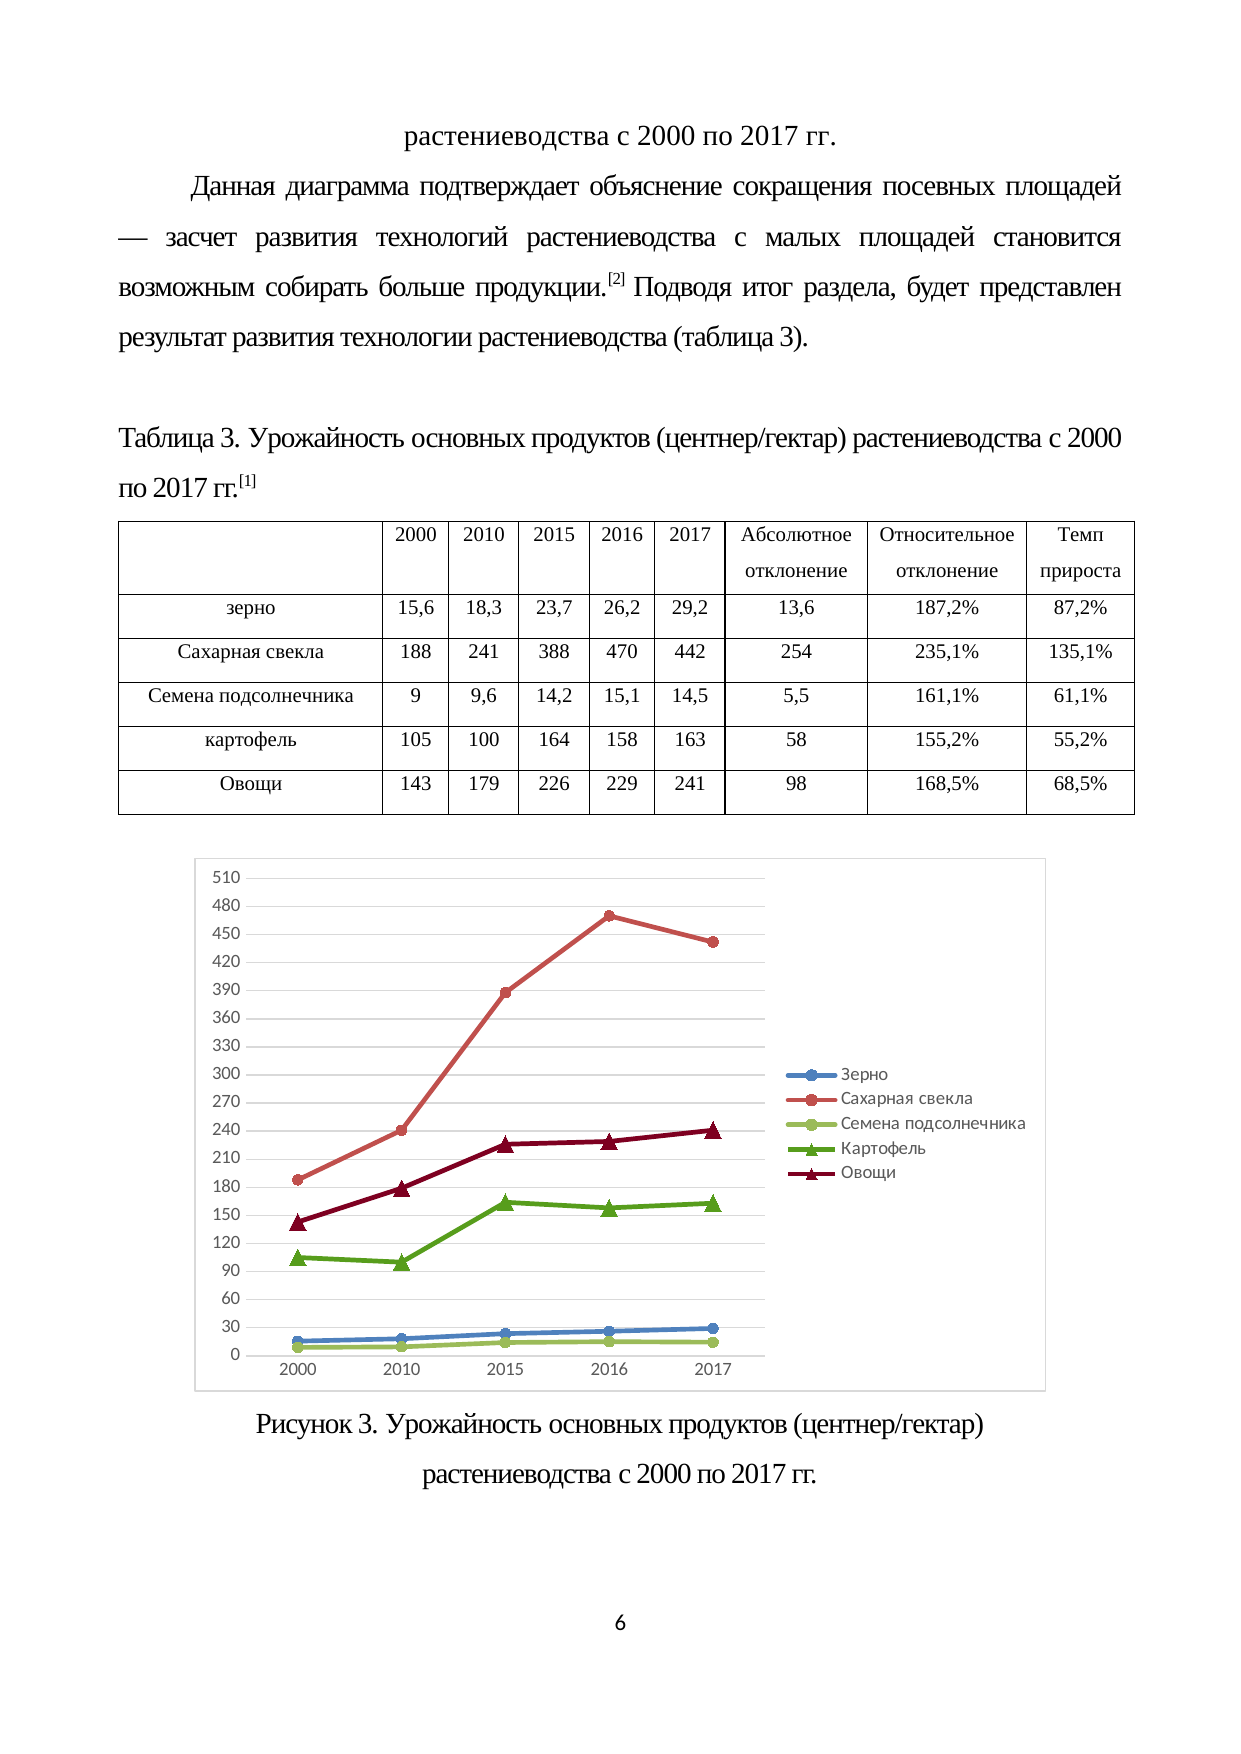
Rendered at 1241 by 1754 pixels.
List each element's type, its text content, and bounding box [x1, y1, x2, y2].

table_cell 179 [449, 771, 518, 813]
table_cell 100 [449, 727, 518, 769]
table_cell 9,6 [449, 683, 518, 726]
table_header Абсолютное отклонение [726, 522, 867, 594]
table_cell 135,1% [1027, 639, 1134, 682]
table_cell 15,6 [383, 595, 448, 638]
table_cell 9 [383, 683, 448, 726]
table_cell 26,2 [590, 595, 654, 638]
table_cell 87,2% [1027, 595, 1134, 638]
table_cell 226 [519, 771, 589, 813]
table_cell зерно [119, 595, 382, 638]
table_cell Семена подсолнечника [119, 683, 382, 726]
table_header 2015 [519, 522, 589, 594]
table_cell 68,5% [1027, 771, 1134, 813]
table_cell 229 [590, 771, 654, 813]
table_cell 163 [655, 727, 724, 769]
table_cell 143 [383, 771, 448, 813]
text растениеводства с 2000 по 2017 гг. [118, 1456, 1122, 1490]
table_cell 161,1% [868, 683, 1026, 726]
table_cell Овощи [119, 771, 382, 813]
table_cell 15,1 [590, 683, 654, 726]
table_header [119, 522, 382, 594]
table_cell 5,5 [726, 683, 867, 726]
table_header Относительное отклонение [868, 522, 1026, 594]
table_cell 55,2% [1027, 727, 1134, 769]
table_cell 235,1% [868, 639, 1026, 682]
table_cell 14,5 [655, 683, 724, 726]
table_cell 13,6 [726, 595, 867, 638]
table_cell Сахарная свекла [119, 639, 382, 682]
table_header 2010 [449, 522, 518, 594]
table_cell 105 [383, 727, 448, 769]
table_cell 254 [726, 639, 867, 682]
table_header Темп прироста [1027, 522, 1134, 594]
table_cell 18,3 [449, 595, 518, 638]
table_cell 241 [449, 639, 518, 682]
table_header 2000 [383, 522, 448, 594]
table_cell 164 [519, 727, 589, 769]
text растениеводства с 2000 по 2017 гг. [118, 118, 1122, 152]
table_cell 188 [383, 639, 448, 682]
table_cell 155,2% [868, 727, 1026, 769]
table_cell 388 [519, 639, 589, 682]
text Данная диаграмма подтверждает объяснение сокращения посевных площадей — засчет развития технологий растениеводства с малых площадей становится возможным собирать больше продукции.[2] Подводя итог раздела, будет представлен результат развития технологии растениеводства (таблица 3). [118, 168, 1122, 353]
table_cell 14,2 [519, 683, 589, 726]
table_cell 187,2% [868, 595, 1026, 638]
text Таблица 3. Урожайность основных продуктов (центнер/гектар) растениеводства с 2000 по 2017 гг.[1] [118, 420, 1122, 504]
table_cell 29,2 [655, 595, 724, 638]
table_cell картофель [119, 727, 382, 769]
table_cell 470 [590, 639, 654, 682]
table_header 2017 [655, 522, 724, 594]
table_cell 158 [590, 727, 654, 769]
table_cell 58 [726, 727, 867, 769]
table_cell 23,7 [519, 595, 589, 638]
table_cell 61,1% [1027, 683, 1134, 726]
table_cell 442 [655, 639, 724, 682]
table_cell 241 [655, 771, 724, 813]
text Рисунок 3. Урожайность основных продуктов (центнер/гектар) [118, 1406, 1122, 1439]
table_header 2016 [590, 522, 654, 594]
table_cell 98 [726, 771, 867, 813]
table_cell 168,5% [868, 771, 1026, 813]
